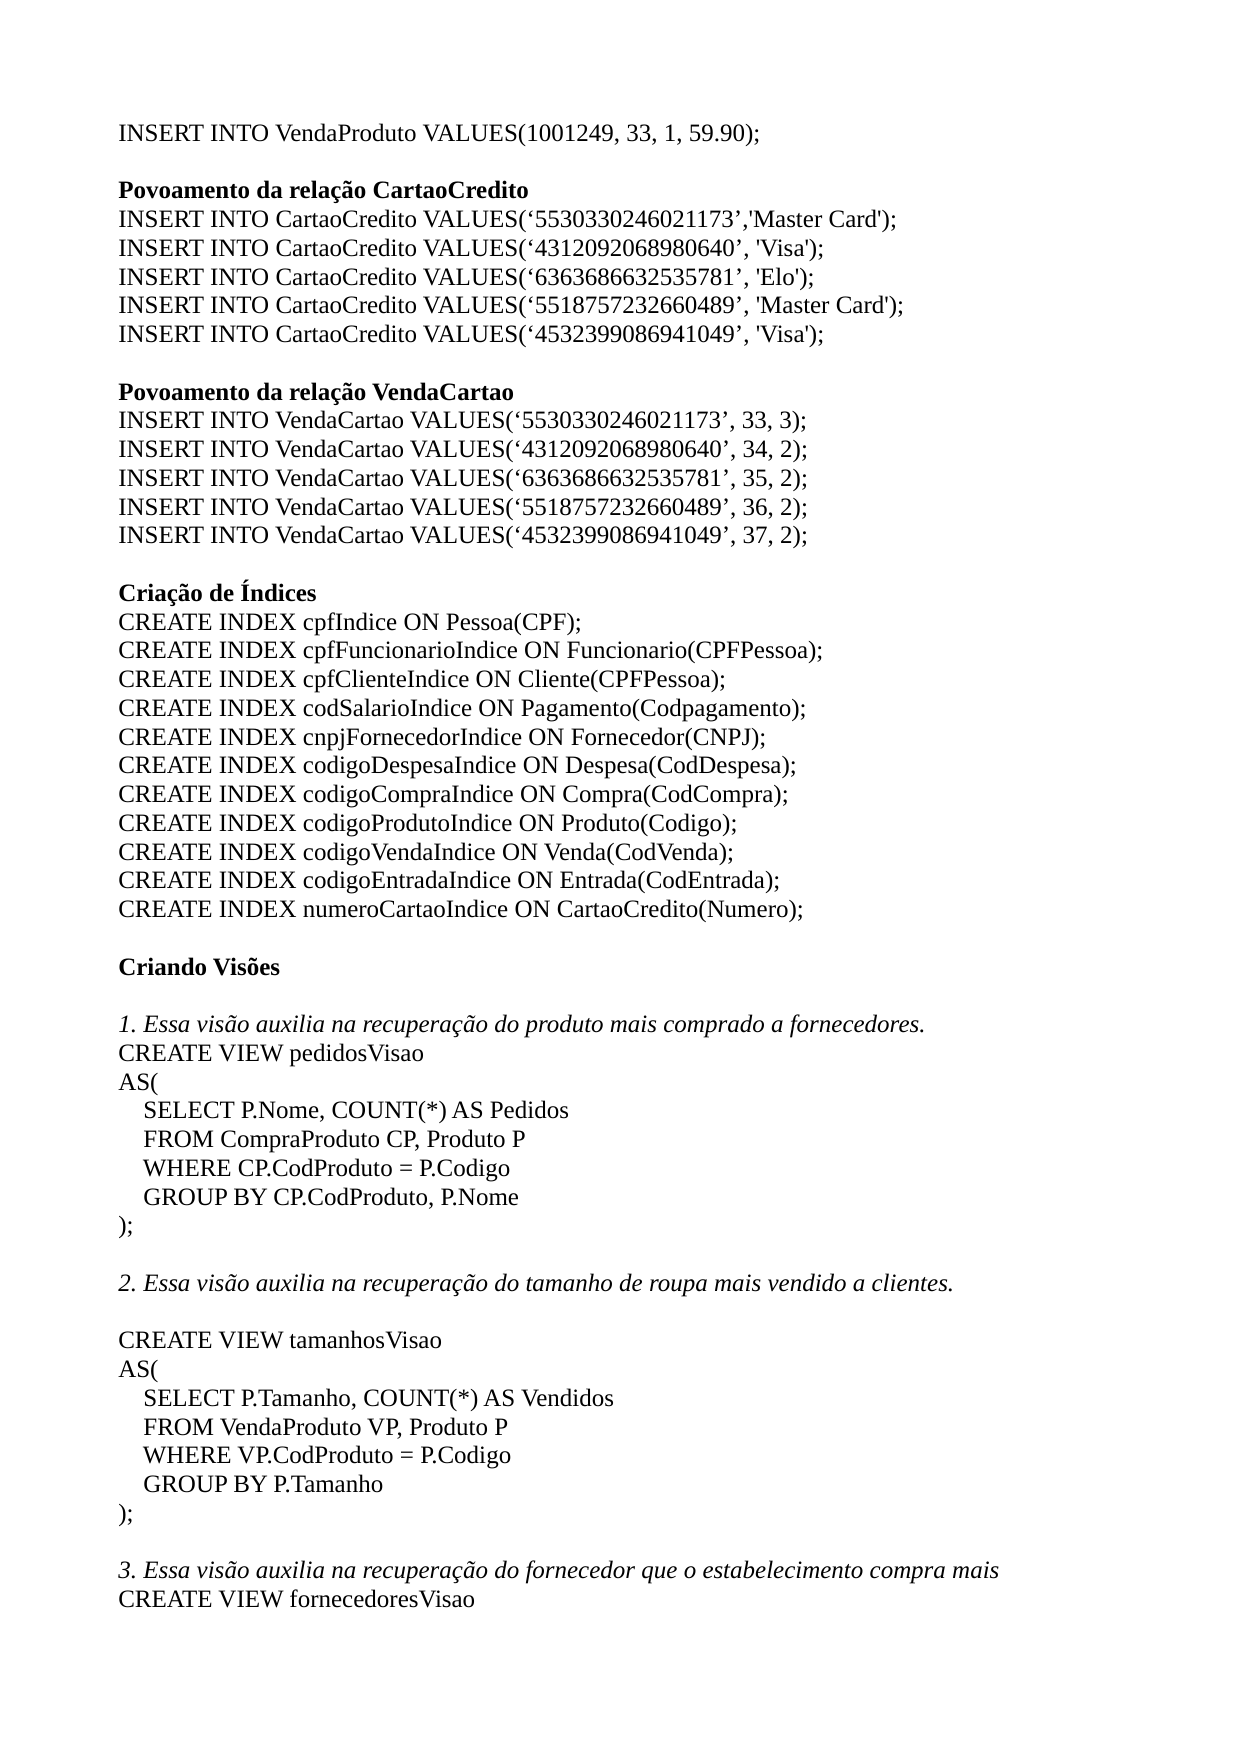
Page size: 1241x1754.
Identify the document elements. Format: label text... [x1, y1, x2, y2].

text Criando Visões [118, 952, 1122, 981]
text INSERT INTO VendaCartao VALUES(‘4532399086941049’, 37, 2); [118, 521, 1122, 549]
text INSERT INTO CartaoCredito VALUES(‘5518757232660489’, 'Master Card'); [118, 291, 1122, 319]
text CREATE INDEX cpfClienteIndice ON Cliente(CPFPessoa); [118, 664, 1122, 693]
text GROUP BY CP.CodProduto, P.Nome [118, 1182, 1122, 1211]
text INSERT INTO CartaoCredito VALUES(‘4532399086941049’, 'Visa'); [118, 319, 1122, 348]
text INSERT INTO VendaCartao VALUES(‘4312092068980640’, 34, 2); [118, 434, 1122, 463]
text 1. Essa visão auxilia na recuperação do produto mais comprado a fornecedores. [118, 1009, 1122, 1038]
text Povoamento da relação VendaCartao [118, 377, 1122, 406]
text 3. Essa visão auxilia na recuperação do fornecedor que o estabelecimento compra mais [118, 1556, 1122, 1584]
text CREATE INDEX codigoEntradaIndice ON Entrada(CodEntrada); [118, 866, 1122, 894]
text CREATE VIEW tamanhosVisao [118, 1326, 1122, 1354]
text INSERT INTO VendaProduto VALUES(1001249, 33, 1, 59.90); [118, 118, 1122, 147]
text CREATE VIEW fornecedoresVisao [118, 1584, 1122, 1613]
text SELECT P.Tamanho, COUNT(*) AS Vendidos [118, 1383, 1122, 1412]
text CREATE INDEX codigoVendaIndice ON Venda(CodVenda); [118, 837, 1122, 866]
text CREATE INDEX cpfIndice ON Pessoa(CPF); [118, 607, 1122, 636]
text Criação de Índices [118, 578, 1122, 607]
text CREATE INDEX codigoDespesaIndice ON Despesa(CodDespesa); [118, 751, 1122, 779]
text WHERE CP.CodProduto = P.Codigo [118, 1153, 1122, 1182]
text SELECT P.Nome, COUNT(*) AS Pedidos [118, 1096, 1122, 1124]
text CREATE INDEX codigoProdutoIndice ON Produto(Codigo); [118, 808, 1122, 837]
text WHERE VP.CodProduto = P.Codigo [118, 1441, 1122, 1469]
text CREATE INDEX cnpjFornecedorIndice ON Fornecedor(CNPJ); [118, 722, 1122, 751]
text INSERT INTO VendaCartao VALUES(‘6363686632535781’, 35, 2); [118, 463, 1122, 492]
text FROM CompraProduto CP, Produto P [118, 1124, 1122, 1153]
text INSERT INTO CartaoCredito VALUES(‘4312092068980640’, 'Visa'); [118, 233, 1122, 262]
text ); [118, 1211, 1122, 1239]
text FROM VendaProduto VP, Produto P [118, 1412, 1122, 1441]
text INSERT INTO CartaoCredito VALUES(‘5530330246021173’,'Master Card'); [118, 204, 1122, 233]
text INSERT INTO CartaoCredito VALUES(‘6363686632535781’, 'Elo'); [118, 262, 1122, 291]
text CREATE VIEW pedidosVisao [118, 1038, 1122, 1067]
text CREATE INDEX numeroCartaoIndice ON CartaoCredito(Numero); [118, 894, 1122, 923]
text INSERT INTO VendaCartao VALUES(‘5530330246021173’, 33, 3); [118, 406, 1122, 434]
text CREATE INDEX cpfFuncionarioIndice ON Funcionario(CPFPessoa); [118, 636, 1122, 664]
text INSERT INTO VendaCartao VALUES(‘5518757232660489’, 36, 2); [118, 492, 1122, 521]
text GROUP BY P.Tamanho [118, 1469, 1122, 1498]
text 2. Essa visão auxilia na recuperação do tamanho de roupa mais vendido a clientes. [118, 1268, 1122, 1297]
text Povoamento da relação CartaoCredito [118, 176, 1122, 204]
text AS( [118, 1354, 1122, 1383]
text CREATE INDEX codSalarioIndice ON Pagamento(Codpagamento); [118, 693, 1122, 722]
text CREATE INDEX codigoCompraIndice ON Compra(CodCompra); [118, 779, 1122, 808]
text ); [118, 1498, 1122, 1527]
text AS( [118, 1067, 1122, 1096]
